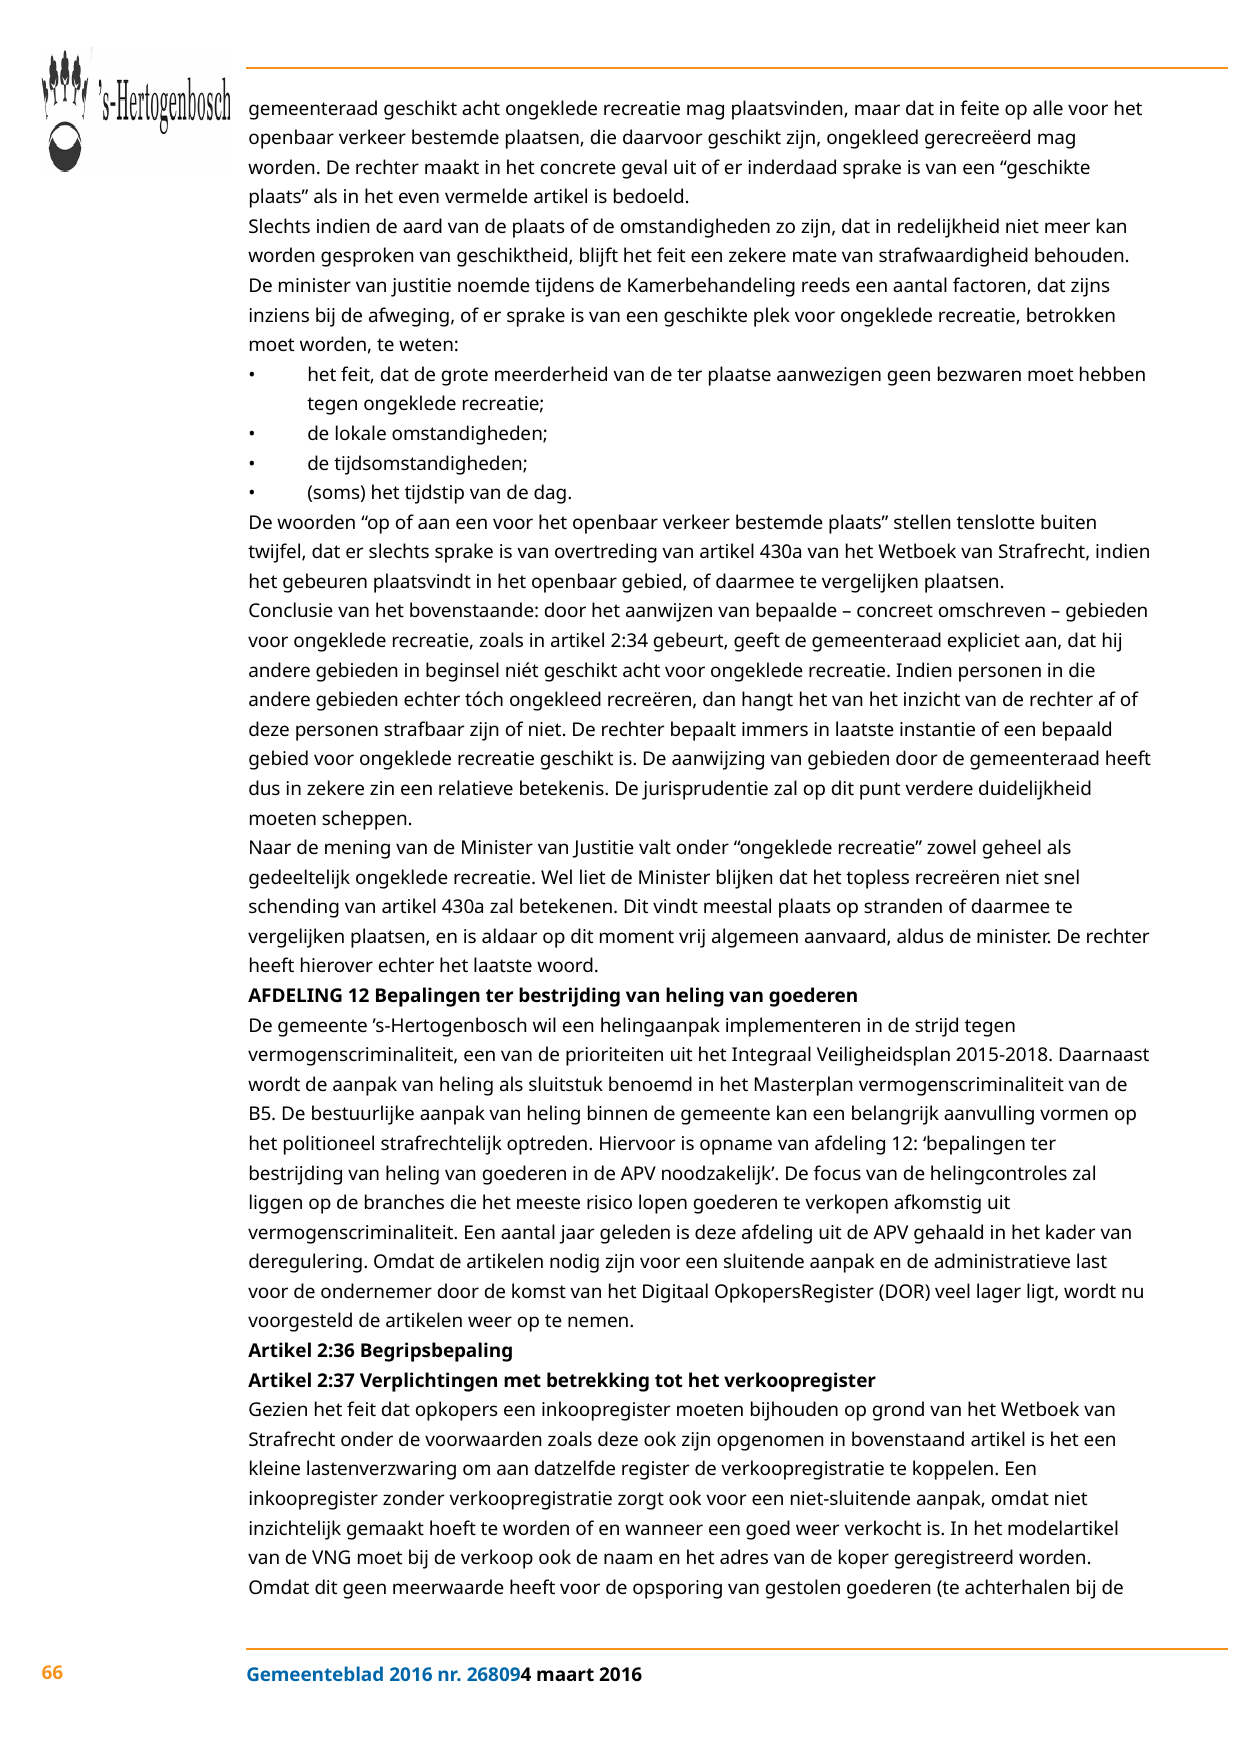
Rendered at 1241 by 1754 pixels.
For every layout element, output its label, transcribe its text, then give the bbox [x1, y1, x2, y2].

text Gezien het feit dat opkopers een inkoopregister moeten bijhouden op grond van het Wetboek van Strafrecht onder de voorwaarden zoals deze ook zijn opgenomen in bovenstaand artikel is het een kleine lastenverzwaring om aan datzelfde register de verkoopregistratie te koppelen. Een inkoopregister zonder verkoopregistratie zorgt ook voor een niet-sluitende aanpak, omdat niet inzichtelijk gemaakt hoeft te worden of en wanneer een goed weer verkocht is. In het modelartikel van de VNG moet bij de verkoop ook de naam en het adres van de koper geregistreerd worden. Omdat dit geen meerwaarde heeft voor de opsporing van gestolen goederen (te achterhalen bij de [248, 1396, 1152, 1600]
text Artikel 2:36 Begripsbepaling [248, 1337, 1152, 1363]
text De gemeente ’s-Hertogenbosch wil een helingaanpak implementeren in de strijd tegen vermogenscriminaliteit, een van de prioriteiten uit het Integraal Veiligheidsplan 2015-2018. Daarnaast wordt de aanpak van heling als sluitstuk benoemd in het Masterplan vermogenscriminaliteit van de B5. De bestuurlijke aanpak van heling binnen de gemeente kan een belangrijk aanvulling vormen op het politioneel strafrechtelijk optreden. Hiervoor is opname van afdeling 12: ‘bepalingen ter bestrijding van heling van goederen in de APV noodzakelijk’. De focus van de helingcontroles zal liggen op de branches die het meeste risico lopen goederen te verkopen afkomstig uit vermogenscriminaliteit. Een aantal jaar geleden is deze afdeling uit de APV gehaald in het kader van deregulering. Omdat de artikelen nodig zijn voor een sluitende aanpak en de administratieve last voor de ondernemer door de komst van het Digitaal OpkopersRegister (DOR) veel lager ligt, wordt nu voorgesteld de artikelen weer op te nemen. [248, 1012, 1152, 1333]
list de tijdsomstandigheden; [248, 450, 1152, 476]
text Artikel 2:37 Verplichtingen met betrekking tot het verkoopregister [248, 1367, 1152, 1393]
list (soms) het tijdstip van de dag. [248, 479, 1152, 505]
list de lokale omstandigheden; [248, 420, 1152, 446]
text De woorden “op of aan een voor het openbaar verkeer bestemde plaats” stellen tenslotte buiten twijfel, dat er slechts sprake is van overtreding van artikel 430a van het Wetboek van Strafrecht, indien het gebeuren plaatsvindt in het openbaar gebied, of daarmee te vergelijken plaatsen. [248, 509, 1152, 594]
list het feit, dat de grote meerderheid van de ter plaatse aanwezigen geen bezwaren moet hebben tegen ongeklede recreatie; [248, 361, 1152, 416]
text AFDELING 12 Bepalingen ter bestrijding van heling van goederen [248, 982, 1152, 1008]
text Conclusie van het bovenstaande: door het aanwijzen van bepaalde – concreet omschreven – gebieden voor ongeklede recreatie, zoals in artikel 2:34 gebeurt, geeft de gemeenteraad expliciet aan, dat hij andere gebieden in beginsel niét geschikt acht voor ongeklede recreatie. Indien personen in die andere gebieden echter tóch ongekleed recreëren, dan hangt het van het inzicht van de rechter af of deze personen strafbaar zijn of niet. De rechter bepaalt immers in laatste instantie of een bepaald gebied voor ongeklede recreatie geschikt is. De aanwijzing van gebieden door de gemeenteraad heeft dus in zekere zin een relatieve betekenis. De jurisprudentie zal op dit punt verdere duidelijkheid moeten scheppen. [248, 598, 1152, 831]
picture [41, 47, 231, 172]
text Naar de mening van de Minister van Justitie valt onder “ongeklede recreatie” zowel geheel als gedeeltelijk ongeklede recreatie. Wel liet de Minister blijken dat het topless recreëren niet snel schending van artikel 430a zal betekenen. Dit vindt meestal plaats op stranden of daarmee te vergelijken plaatsen, en is aldaar op dit moment vrij algemeen aanvaard, aldus de minister. De rechter heeft hierover echter het laatste woord. [248, 834, 1152, 978]
text Slechts indien de aard van de plaats of de omstandigheden zo zijn, dat in redelijkheid niet meer kan worden gesproken van geschiktheid, blijft het feit een zekere mate van strafwaardigheid behouden. De minister van justitie noemde tijdens de Kamerbehandeling reeds een aantal factoren, dat zijns inziens bij de afweging, of er sprake is van een geschikte plek voor ongeklede recreatie, betrokken moet worden, te weten: [248, 213, 1152, 357]
text gemeenteraad geschikt acht ongeklede recreatie mag plaatsvinden, maar dat in feite op alle voor het openbaar verkeer bestemde plaatsen, die daarvoor geschikt zijn, ongekleed gerecreëerd mag worden. De rechter maakt in het concrete geval uit of er inderdaad sprake is van een “geschikte plaats” als in het even vermelde artikel is bedoeld. [248, 95, 1152, 209]
